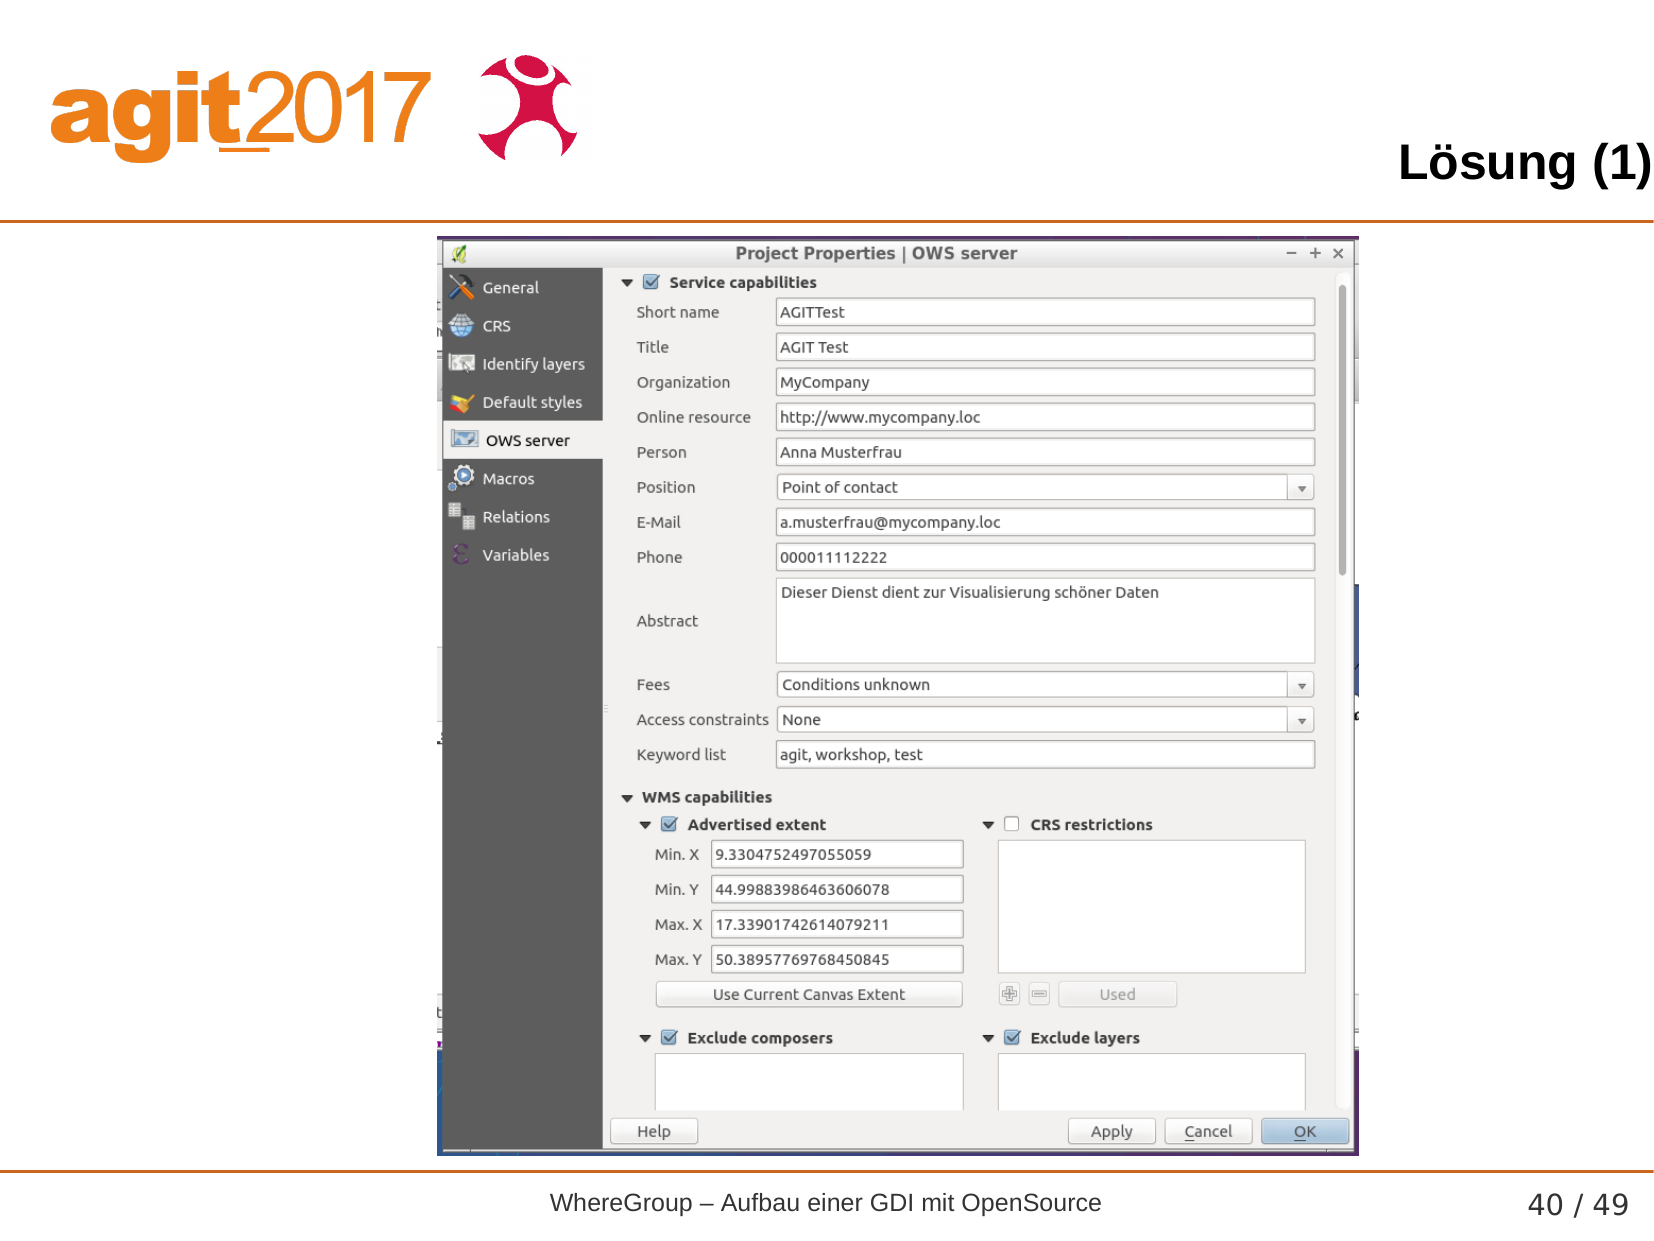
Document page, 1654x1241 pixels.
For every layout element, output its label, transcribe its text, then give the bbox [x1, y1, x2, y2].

picture [47, 47, 435, 166]
picture [437, 236, 1359, 1156]
title Lösung (1) [265, 118, 1654, 207]
